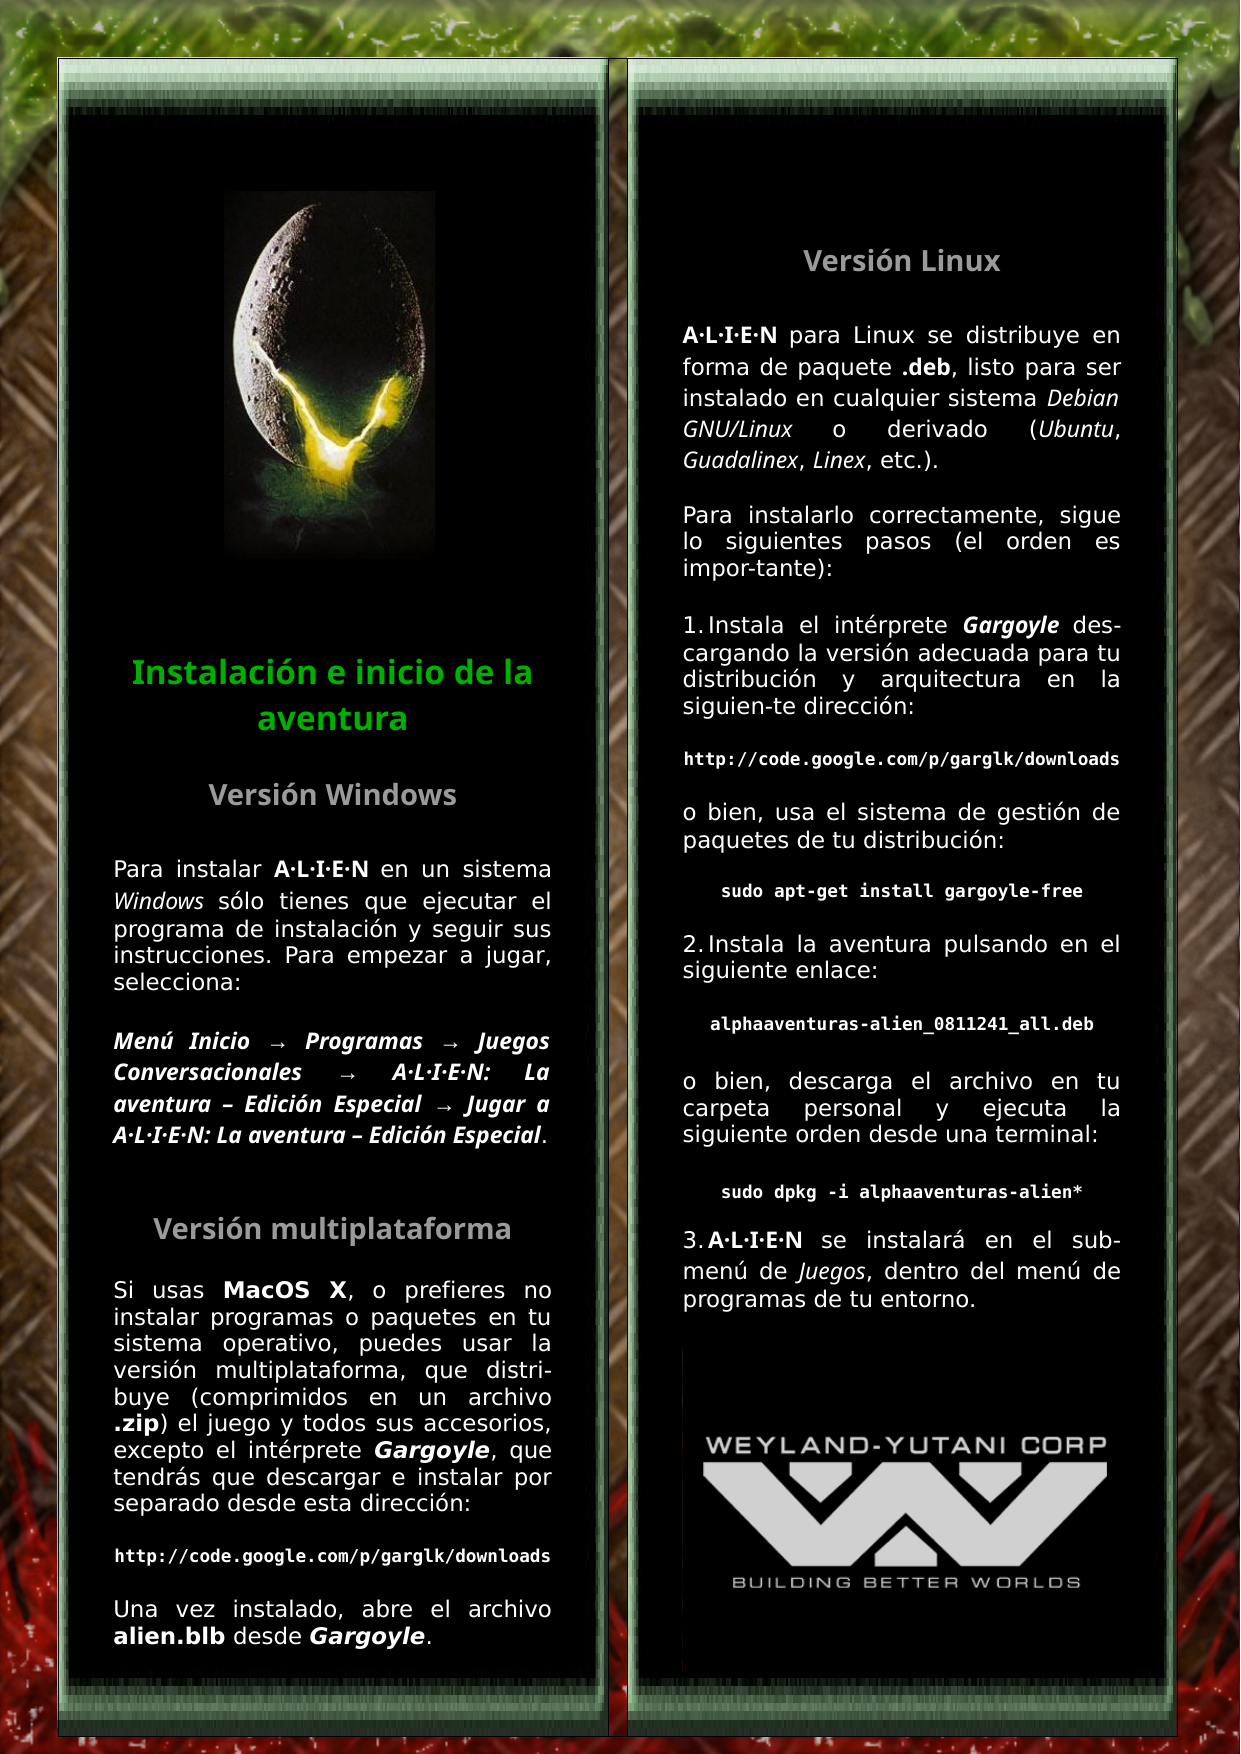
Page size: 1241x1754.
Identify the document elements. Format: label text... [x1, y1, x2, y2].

table_header [609, 59, 627, 1736]
table_header Instalación e inicio de la aventura Versión Windows Para instalar A·L·I·E·N en un sistema Windows sólo tienes que ejecutar el programa de instalación y seguir sus instrucciones. Para empezar a jugar, selecciona: Menú Inicio → Programas → Juegos Conversacionales → A·L·I·E·N: La aventura – Edición Especial → Jugar a A·L·I·E·N: La aventura – Edición Especial. Versión multiplataforma Si usas MacOS X, o prefieres no instalar programas o paquetes en tu sistema operativo, puedes usar la versión multiplataforma, que distri-buye (comprimidos en un archivo .zip) el juego y todos sus accesorios, excepto el intérprete Gargoyle, que tendrás que descargar e instalar por separado desde esta dirección: http://code.google.com/p/garglk/downloads Una vez instalado, abre el archivo alien.blb desde Gargoyle. [59, 59, 608, 1736]
picture [0, 0, 1241, 1754]
table_header Versión Linux A·L·I·E·N para Linux se distribuye en forma de paquete .deb, listo para ser instalado en cualquier sistema Debian GNU/Linux o derivado (Ubuntu, Guadalinex, Linex, etc.). Para instalarlo correctamente, sigue lo siguientes pasos (el orden es impor-tante): Instala el intérprete Gargoyle des-cargando la versión adecuada para tu distribución y arquitectura en la siguien-te dirección: http://code.google.com/p/garglk/downloads o bien, usa el sistema de gestión de paquetes de tu distribución: sudo apt-get install gargoyle-free Instala la aventura pulsando en el siguiente enlace: alphaaventuras-alien_0811241_all.deb o bien, descarga el archivo en tu carpeta personal y ejecuta la siguiente orden desde una terminal: sudo dpkg -i alphaaventuras-alien* A·L·I·E·N se instalará en el sub-menú de Juegos, dentro del menú de programas de tu entorno. [628, 59, 1177, 1736]
